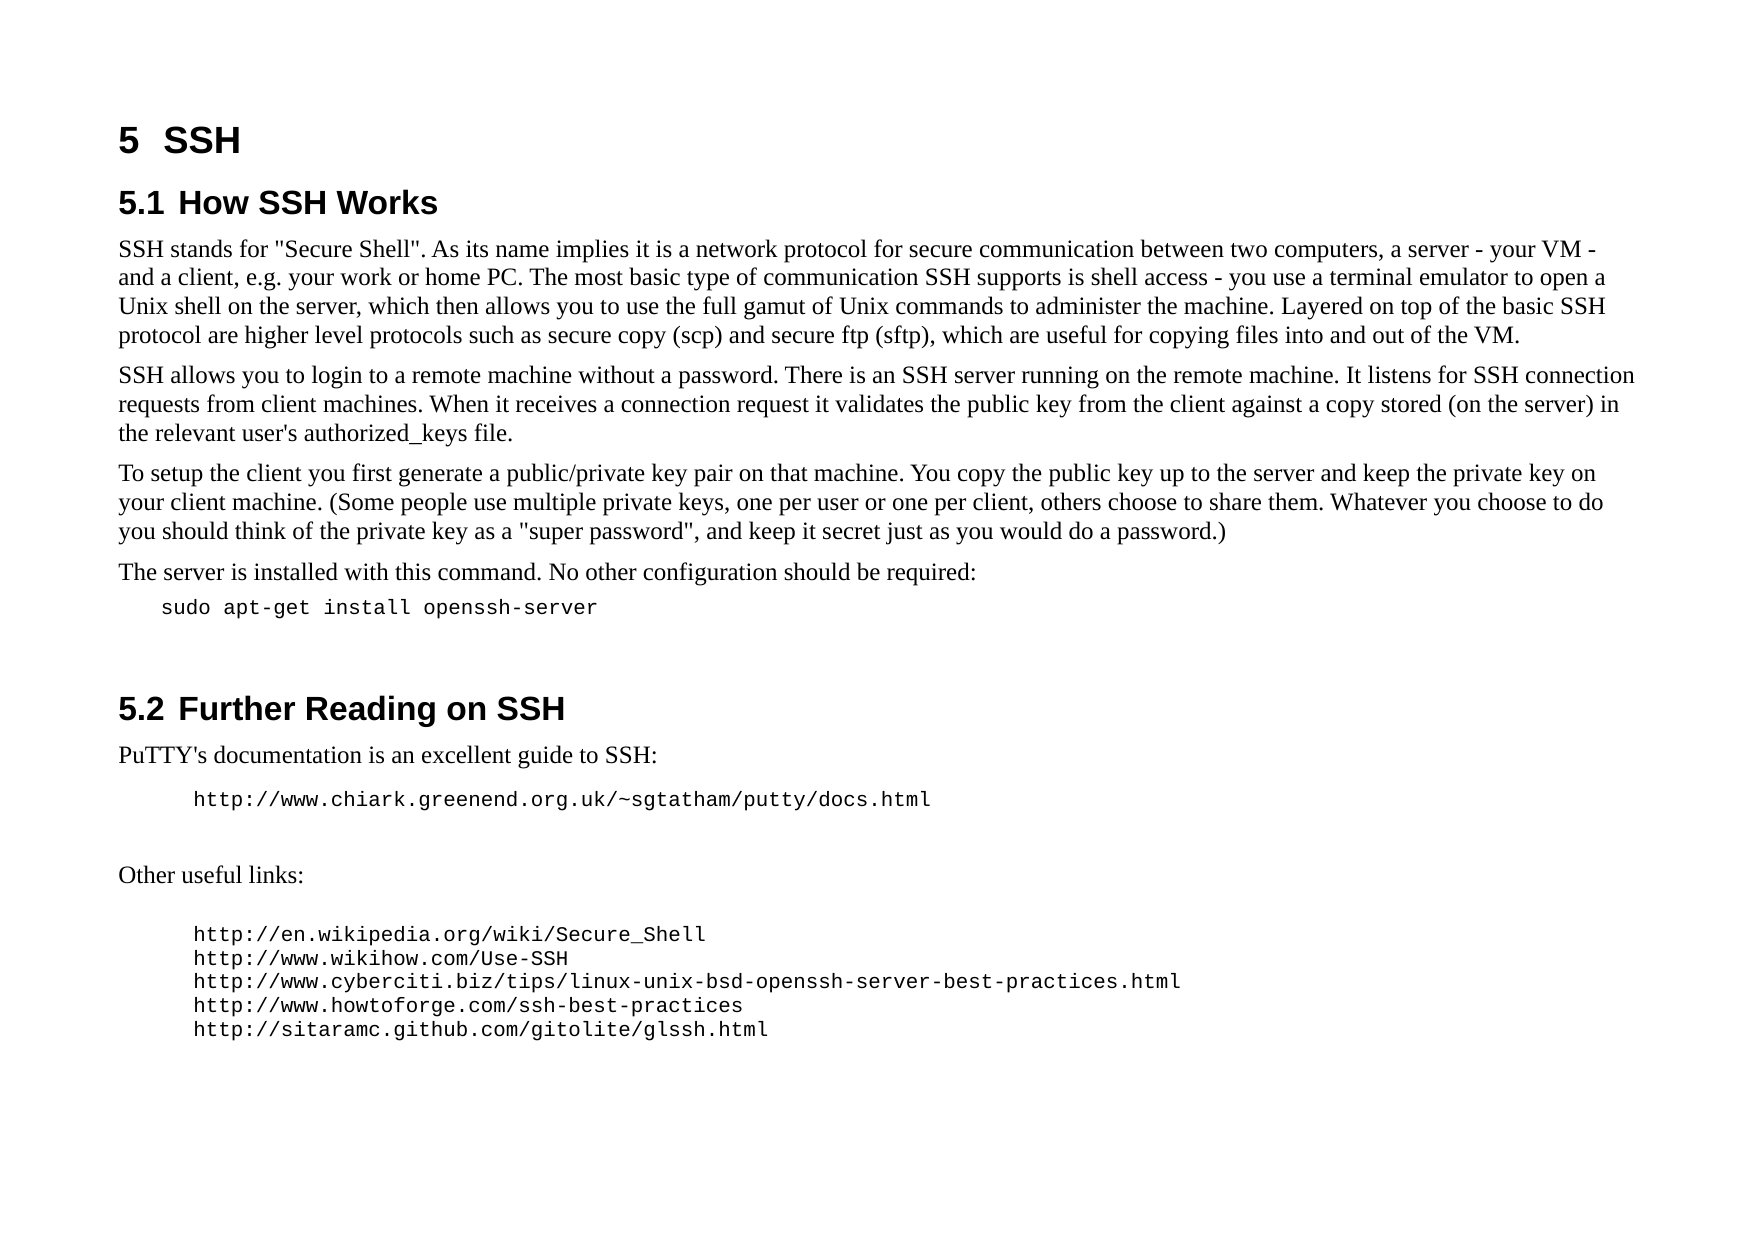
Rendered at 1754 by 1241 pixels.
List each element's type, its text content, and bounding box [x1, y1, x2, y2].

text To setup the client you first generate a public/private key pair on that machine. You copy the public key up to the server and keep the private key on your client machine. (Some people use multiple private keys, one per user or one per client, others choose to share them. Whatever you choose to do you should think of the private key as a "super password", and keep it secret just as you would do a password.) [118, 458, 1636, 545]
text http://www.wikihow.com/Use-SSH [193, 948, 1636, 971]
text Other useful links: [118, 860, 1636, 889]
text The server is installed with this command. No other configuration should be required: [118, 557, 1636, 585]
text sudo apt-get install openssh-server [161, 597, 1636, 621]
text http://www.chiark.greenend.org.uk/~sgtatham/putty/docs.html [193, 789, 1636, 813]
subtitle How SSH Works [118, 183, 1636, 221]
text http://www.cyberciti.biz/tips/linux-unix-bsd-openssh-server-best-practices.html [193, 971, 1636, 995]
text http://sitaramc.github.com/gitolite/glssh.html [193, 1019, 1636, 1042]
text SSH stands for "Secure Shell". As its name implies it is a network protocol for secure communication between two computers, a server - your VM - and a client, e.g. your work or home PC. The most basic type of communication SSH supports is shell access - you use a terminal emulator to open a Unix shell on the server, which then allows you to use the full gamut of Unix commands to administer the machine. Layered on top of the basic SSH protocol are higher level protocols such as secure copy (scp) and secure ftp (sftp), which are useful for copying files into and out of the VM. [118, 234, 1636, 349]
text http://en.wikipedia.org/wiki/Secure_Shell [193, 924, 1636, 948]
subtitle Further Reading on SSH [118, 689, 1636, 727]
text http://www.howtoforge.com/ssh-best-practices [193, 995, 1636, 1019]
text SSH allows you to login to a remote machine without a password. There is an SSH server running on the remote machine. It listens for SSH connection requests from client machines. When it receives a connection request it validates the public key from the client against a copy stored (on the server) in the relevant user's authorized_keys file. [118, 361, 1636, 447]
subtitle SSH [118, 118, 1636, 162]
text PuTTY's documentation is an excellent guide to SSH: [118, 740, 1636, 769]
